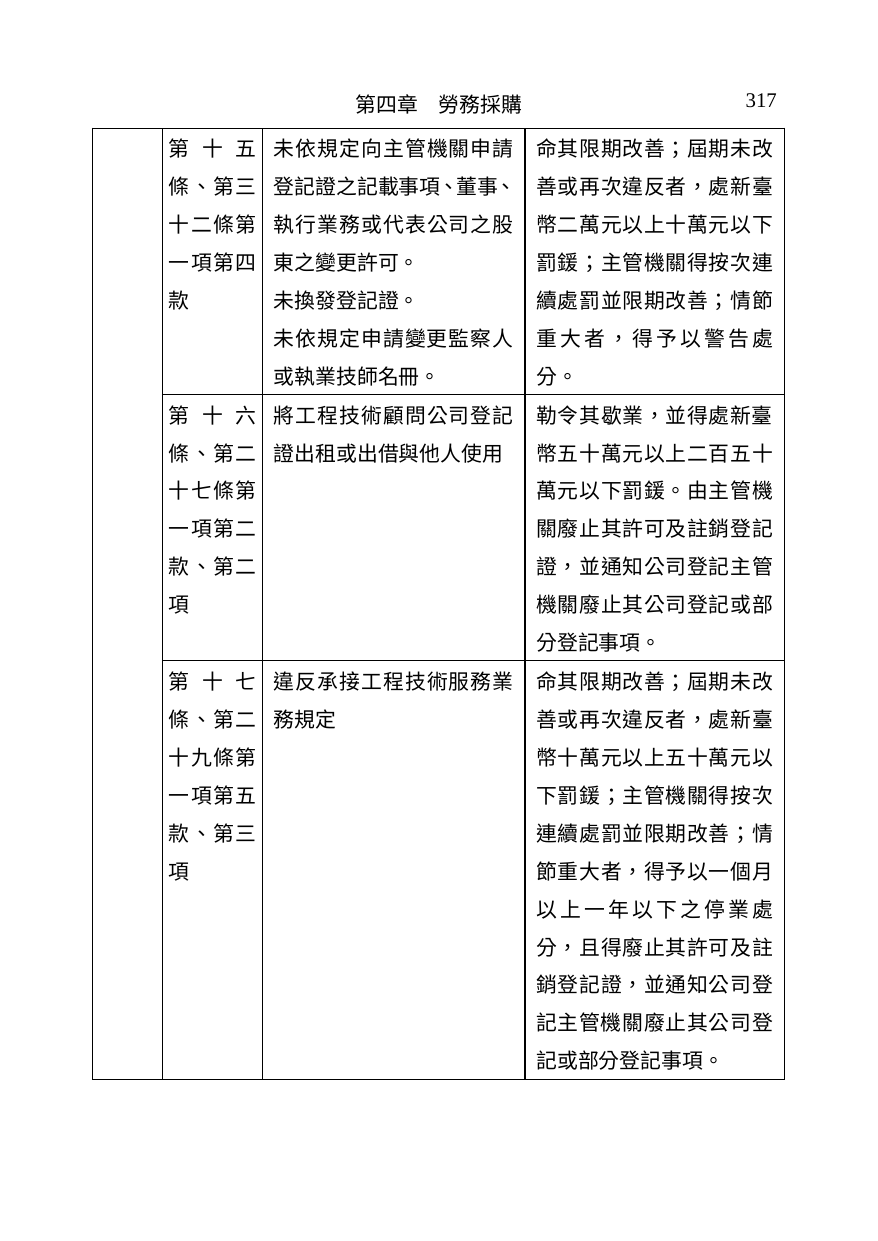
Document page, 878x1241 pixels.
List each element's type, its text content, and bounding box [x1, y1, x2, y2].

table_cell 命其限期改善；屆期未改善或再次違反者，處新臺幣十萬元以上五十萬元以下罰鍰；主管機關得按次連續處罰並限期改善；情節重大者，得予以一個月以上一年以下之停業處分，且得廢止其許可及註銷登記證，並通知公司登記主管機關廢止其公司登記或部分登記事項。 [526, 661, 784, 1078]
table_cell 違反承接工程技術服務業務規定 [263, 661, 524, 1078]
table_cell 未依規定向主管機關申請登記證之記載事項、董事、執行業務或代表公司之股東之變更許可。 未換發登記證。 未依規定申請變更監察人或執業技師名冊。 [263, 129, 524, 394]
table_cell 第十六條、第二十七條第一項第二款、第二項 [163, 395, 262, 660]
table_cell 第十七條、第二十九條第一項第五款、第三項 [163, 661, 262, 1078]
table_cell 第十五條、第三十二條第一項第四款 [163, 129, 262, 394]
table_cell [93, 129, 162, 1078]
table_cell 勒令其歇業，並得處新臺幣五十萬元以上二百五十萬元以下罰鍰。由主管機關廢止其許可及註銷登記證，並通知公司登記主管機關廢止其公司登記或部分登記事項。 [526, 395, 784, 660]
table_cell 命其限期改善；屆期未改善或再次違反者，處新臺幣二萬元以上十萬元以下罰鍰；主管機關得按次連續處罰並限期改善；情節重大者，得予以警告處分。 [526, 129, 784, 394]
table_cell 將工程技術顧問公司登記證出租或出借與他人使用 [263, 395, 524, 660]
